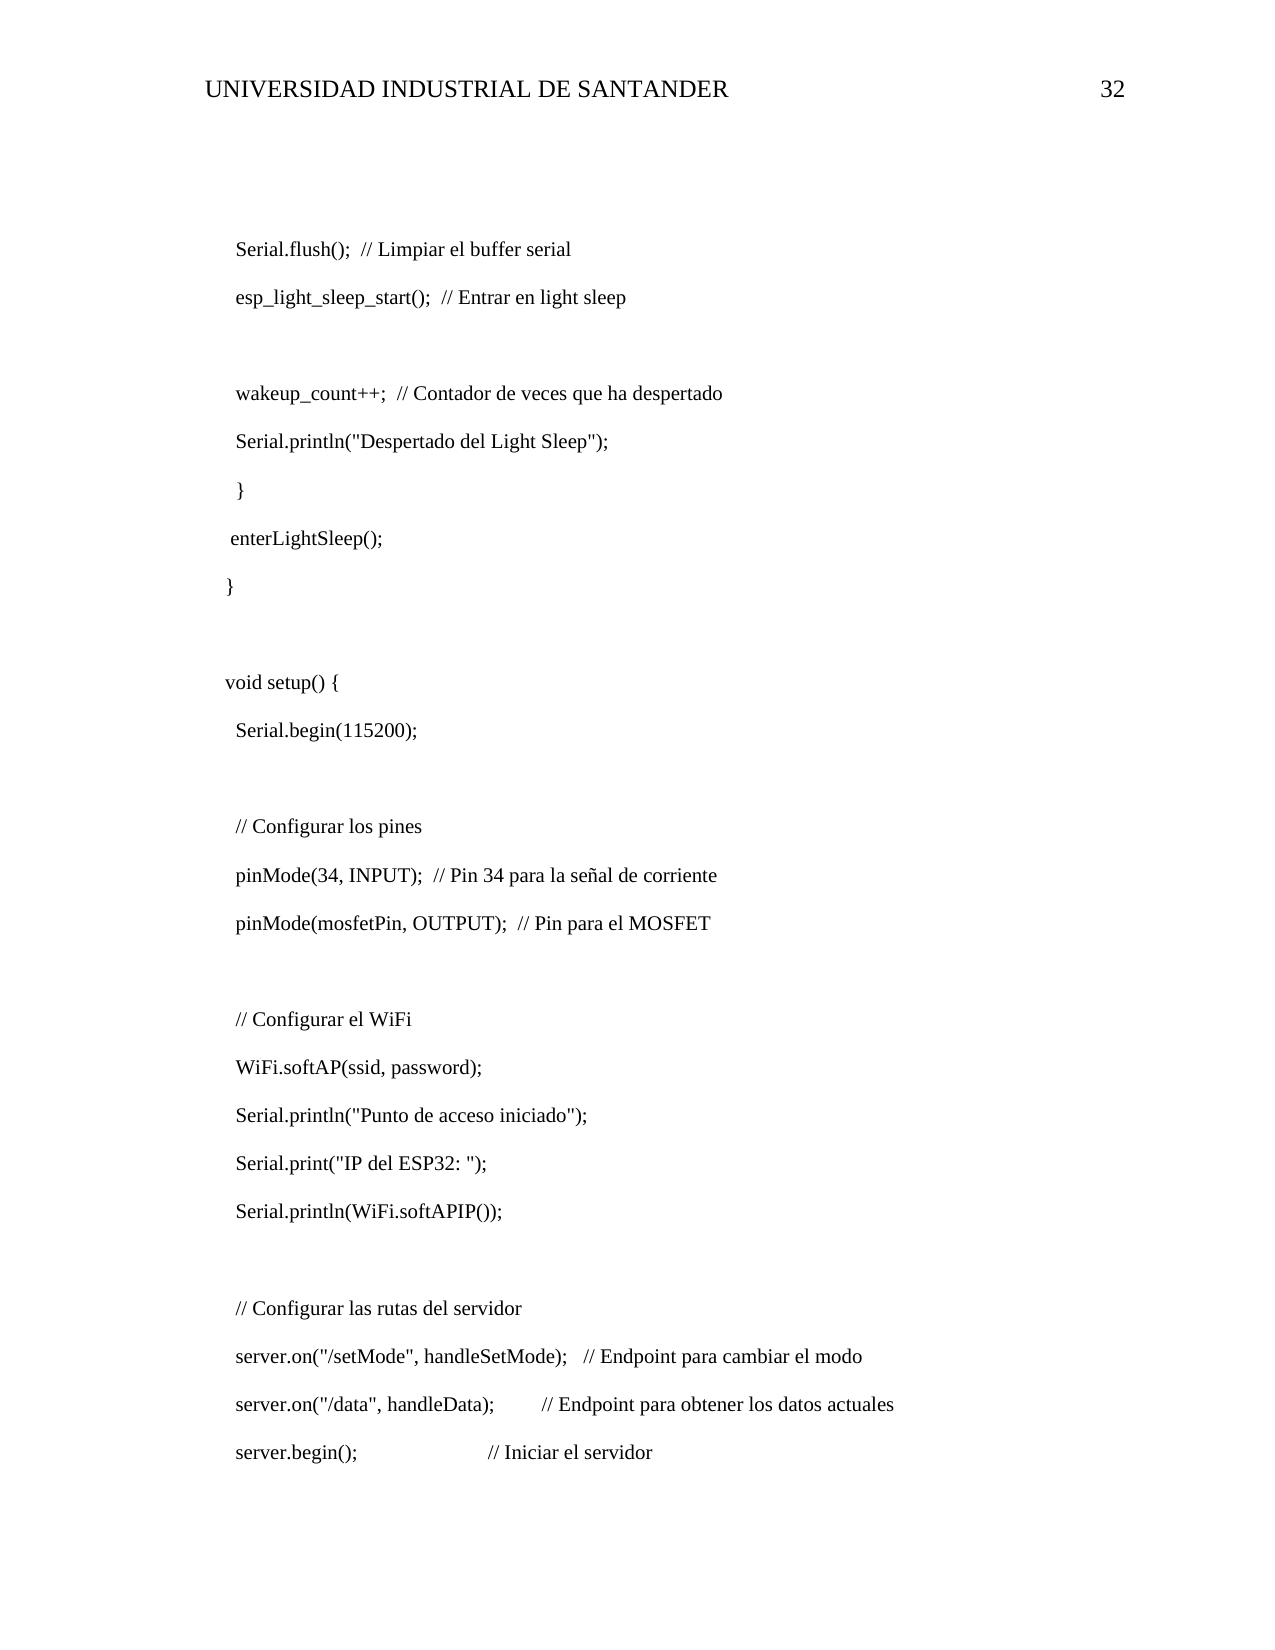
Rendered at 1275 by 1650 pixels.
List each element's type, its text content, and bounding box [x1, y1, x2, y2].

text Serial.println("Despertado del Light Sleep"); [150, 429, 1125, 453]
text esp_light_sleep_start(); // Entrar en light sleep [150, 285, 1125, 309]
text Serial.println(WiFi.softAPIP()); [150, 1199, 1125, 1223]
text } [150, 477, 1125, 502]
text server.begin(); // Iniciar el servidor [150, 1440, 1125, 1464]
text server.on("/setMode", handleSetMode); // Endpoint para cambiar el modo [150, 1344, 1125, 1368]
text WiFi.softAP(ssid, password); [150, 1055, 1125, 1079]
text void setup() { [150, 670, 1125, 694]
text Serial.print("IP del ESP32: "); [150, 1151, 1125, 1175]
text Serial.flush(); // Limpiar el buffer serial [150, 237, 1125, 261]
text Serial.begin(115200); [150, 718, 1125, 742]
text wakeup_count++; // Contador de veces que ha despertado [150, 381, 1125, 405]
text // Configurar las rutas del servidor [150, 1296, 1125, 1320]
text pinMode(mosfetPin, OUTPUT); // Pin para el MOSFET [150, 911, 1125, 935]
text } [150, 574, 1125, 598]
text Serial.println("Punto de acceso iniciado"); [150, 1103, 1125, 1127]
text // Configurar el WiFi [150, 1007, 1125, 1031]
text enterLightSleep(); [150, 526, 1125, 550]
text pinMode(34, INPUT); // Pin 34 para la señal de corriente [150, 862, 1125, 887]
text server.on("/data", handleData); // Endpoint para obtener los datos actuales [150, 1392, 1125, 1416]
text // Configurar los pines [150, 814, 1125, 838]
